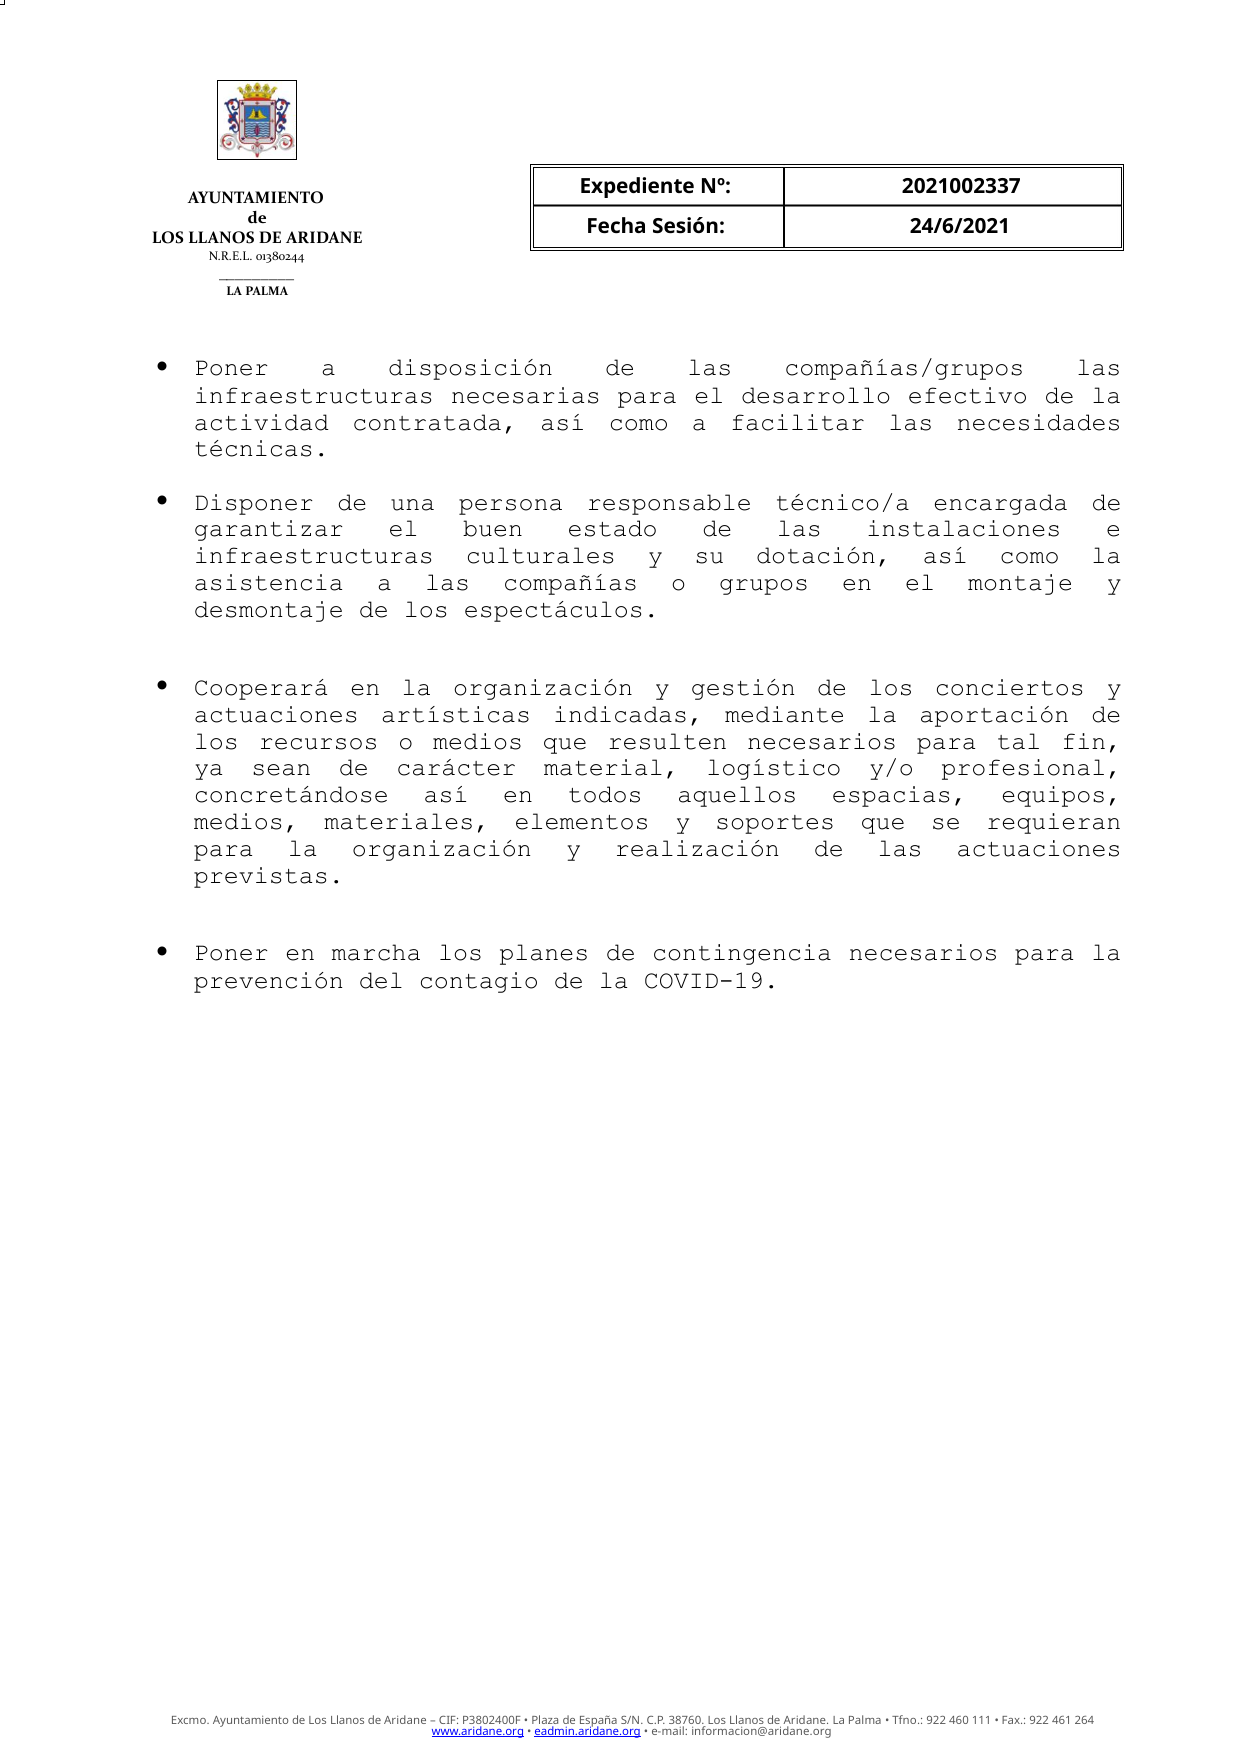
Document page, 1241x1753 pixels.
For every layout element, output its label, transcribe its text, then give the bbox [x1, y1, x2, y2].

text Excmo. Ayuntamiento de Los Llanos de Aridane – CIF: P3802400F • Plaza de España S/N. C.P. 38760. Los Llanos de Aridane. La Palma • Tfno.: 922 460 111 • Fax.: 922 461 264 [171, 1713, 1095, 1727]
text Cooperará en la organización y gestión de los conciertos y [194, 673, 1146, 701]
text AYUNTAMIENTO [188, 190, 387, 207]
text actividad contratada, así como a facilitar las necesidades [194, 408, 1146, 435]
text Fecha Sesión: [586, 214, 761, 239]
text infraestructuras necesarias para el desarrollo efectivo de la [194, 382, 1146, 408]
text garantizar el buen estado de las instalaciones e [194, 516, 1146, 542]
text Disponer de una persona responsable técnico/a encargada de [194, 487, 1146, 516]
text prevención del contagio de la COVID-19. [194, 967, 1146, 993]
text desmontaje de los espectáculos. [194, 596, 1146, 622]
text de [247, 210, 387, 227]
text para la organización y realización de las actuaciones [194, 835, 1146, 862]
text infraestructuras culturales y su dotación, así como la [194, 542, 1146, 569]
text  [156, 668, 193, 699]
text asistencia a las compañías o grupos en el montaje y [194, 569, 1146, 596]
text ________ [226, 266, 317, 282]
text  [156, 483, 193, 514]
text ya sean de carácter material, logístico y/o profesional, [194, 754, 1146, 781]
text técnicas. [194, 435, 1146, 462]
text Poner a disposición de las compañías/grupos las [194, 353, 1146, 382]
text 2021002337 [902, 173, 1059, 198]
picture [218, 81, 296, 159]
text LOS LLANOS DE ARIDANE [152, 230, 387, 247]
text actuaciones artísticas indicadas, mediante la aportación de [194, 701, 1146, 728]
text _ [317, 266, 327, 282]
text medios, materiales, elementos y soportes que se requieran [194, 808, 1146, 835]
picture [531, 165, 1123, 250]
text  [156, 934, 193, 964]
text www.aridane.org • eadmin.aridane.org • e-mail: informacion@aridane.org [431, 1724, 834, 1738]
text _ [219, 266, 226, 279]
text  [156, 349, 193, 379]
text 24/6/2021 [909, 214, 1059, 239]
text LA PALMA [226, 286, 317, 298]
text N.R.E.L. 01380244 [208, 250, 327, 262]
text concretándose así en todos aquellos espacias, equipos, [194, 781, 1146, 808]
text los recursos o medios que resulten necesarios para tal fin, [194, 728, 1146, 754]
text Expediente Nº: [579, 173, 761, 198]
text previstas. [194, 862, 1146, 888]
text Poner en marcha los planes de contingencia necesarios para la [194, 938, 1146, 967]
